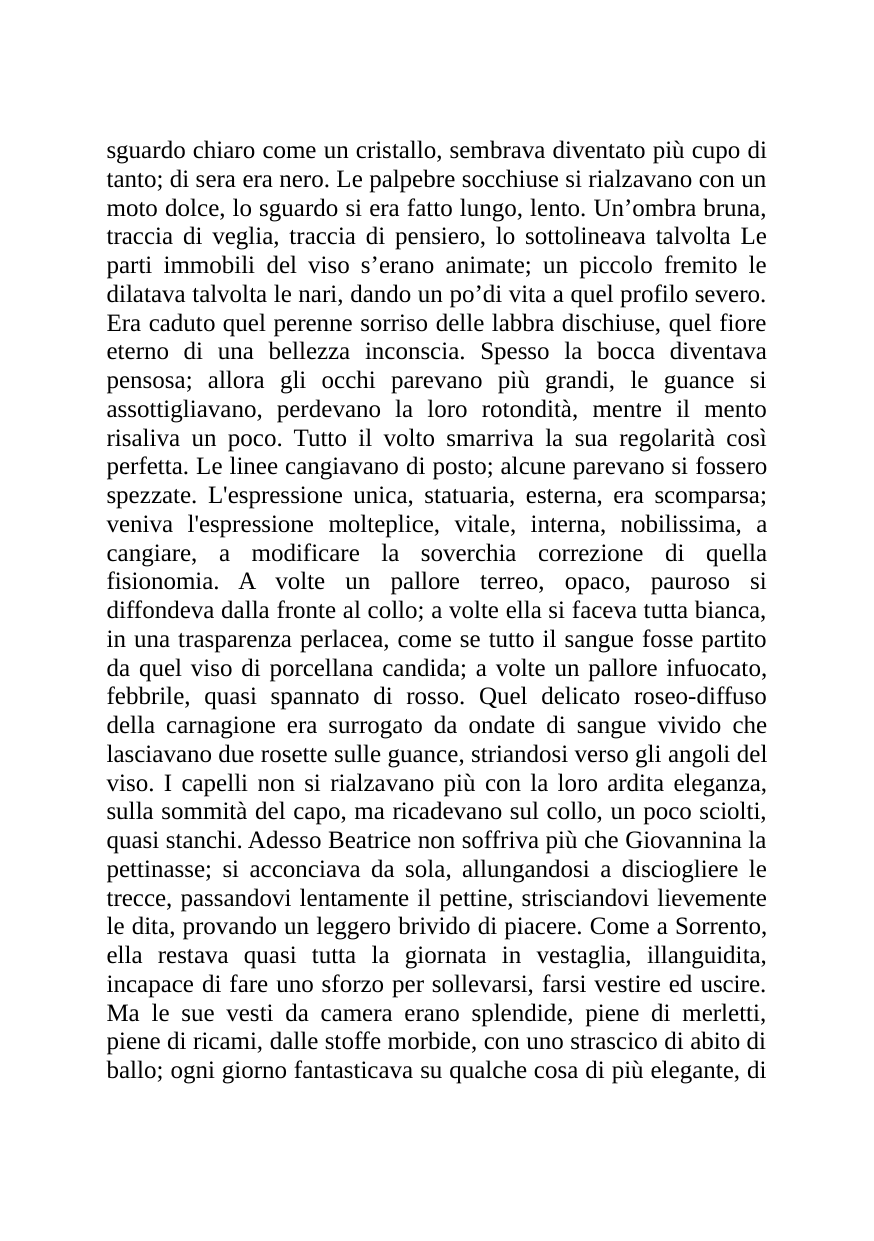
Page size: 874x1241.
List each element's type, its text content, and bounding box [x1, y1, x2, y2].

text sguardo chiaro come un cristallo, sembrava diventato più cupo di tanto; di sera era nero. Le palpebre socchiuse si rialzavano con un moto dolce, lo sguardo si era fatto lungo, lento. Un’ombra bruna, traccia di veglia, traccia di pensiero, lo sottolineava talvolta Le parti immobili del viso s’erano animate; un piccolo fremito le dilatava talvolta le nari, dando un po’di vita a quel profilo severo. Era caduto quel perenne sorriso delle labbra dischiuse, quel fiore eterno di una bellezza inconscia. Spesso la bocca diventava pensosa; allora gli occhi parevano più grandi, le guance si assottigliavano, perdevano la loro rotondità, mentre il mento risaliva un poco. Tutto il volto smarriva la sua regolarità così perfetta. Le linee cangiavano di posto; alcune parevano si fossero spezzate. L'espressione unica, statuaria, esterna, era scomparsa; veniva l'espressione molteplice, vitale, interna, nobilissima, a cangiare, a modificare la soverchia correzione di quella fisionomia. A volte un pallore terreo, opaco, pauroso si diffondeva dalla fronte al collo; a volte ella si faceva tutta bianca, in una trasparenza perlacea, come se tutto il sangue fosse partito da quel viso di porcellana candida; a volte un pallore infuocato, febbrile, quasi spannato di rosso. Quel delicato roseo-diffuso della carnagione era surrogato da ondate di sangue vivido che lasciavano due rosette sulle guance, striandosi verso gli angoli del viso. I capelli non si rialzavano più con la loro ardita eleganza, sulla sommità del capo, ma ricadevano sul collo, un poco sciolti, quasi stanchi. Adesso Beatrice non soffriva più che Giovannina la pettinasse; si acconciava da sola, allungandosi a disciogliere le trecce, passandovi lentamente il pettine, strisciandovi lievemente le dita, provando un leggero brivido di piacere. Come a Sorrento, ella restava quasi tutta la giornata in vestaglia, illanguidita, incapace di fare uno sforzo per sollevarsi, farsi vestire ed uscire. Ma le sue vesti da camera erano splendide, piene di merletti, piene di ricami, dalle stoffe morbide, con uno strascico di abito di ballo; ogni giorno fantasticava su qualche cosa di più elegante, di [106, 135, 768, 1084]
